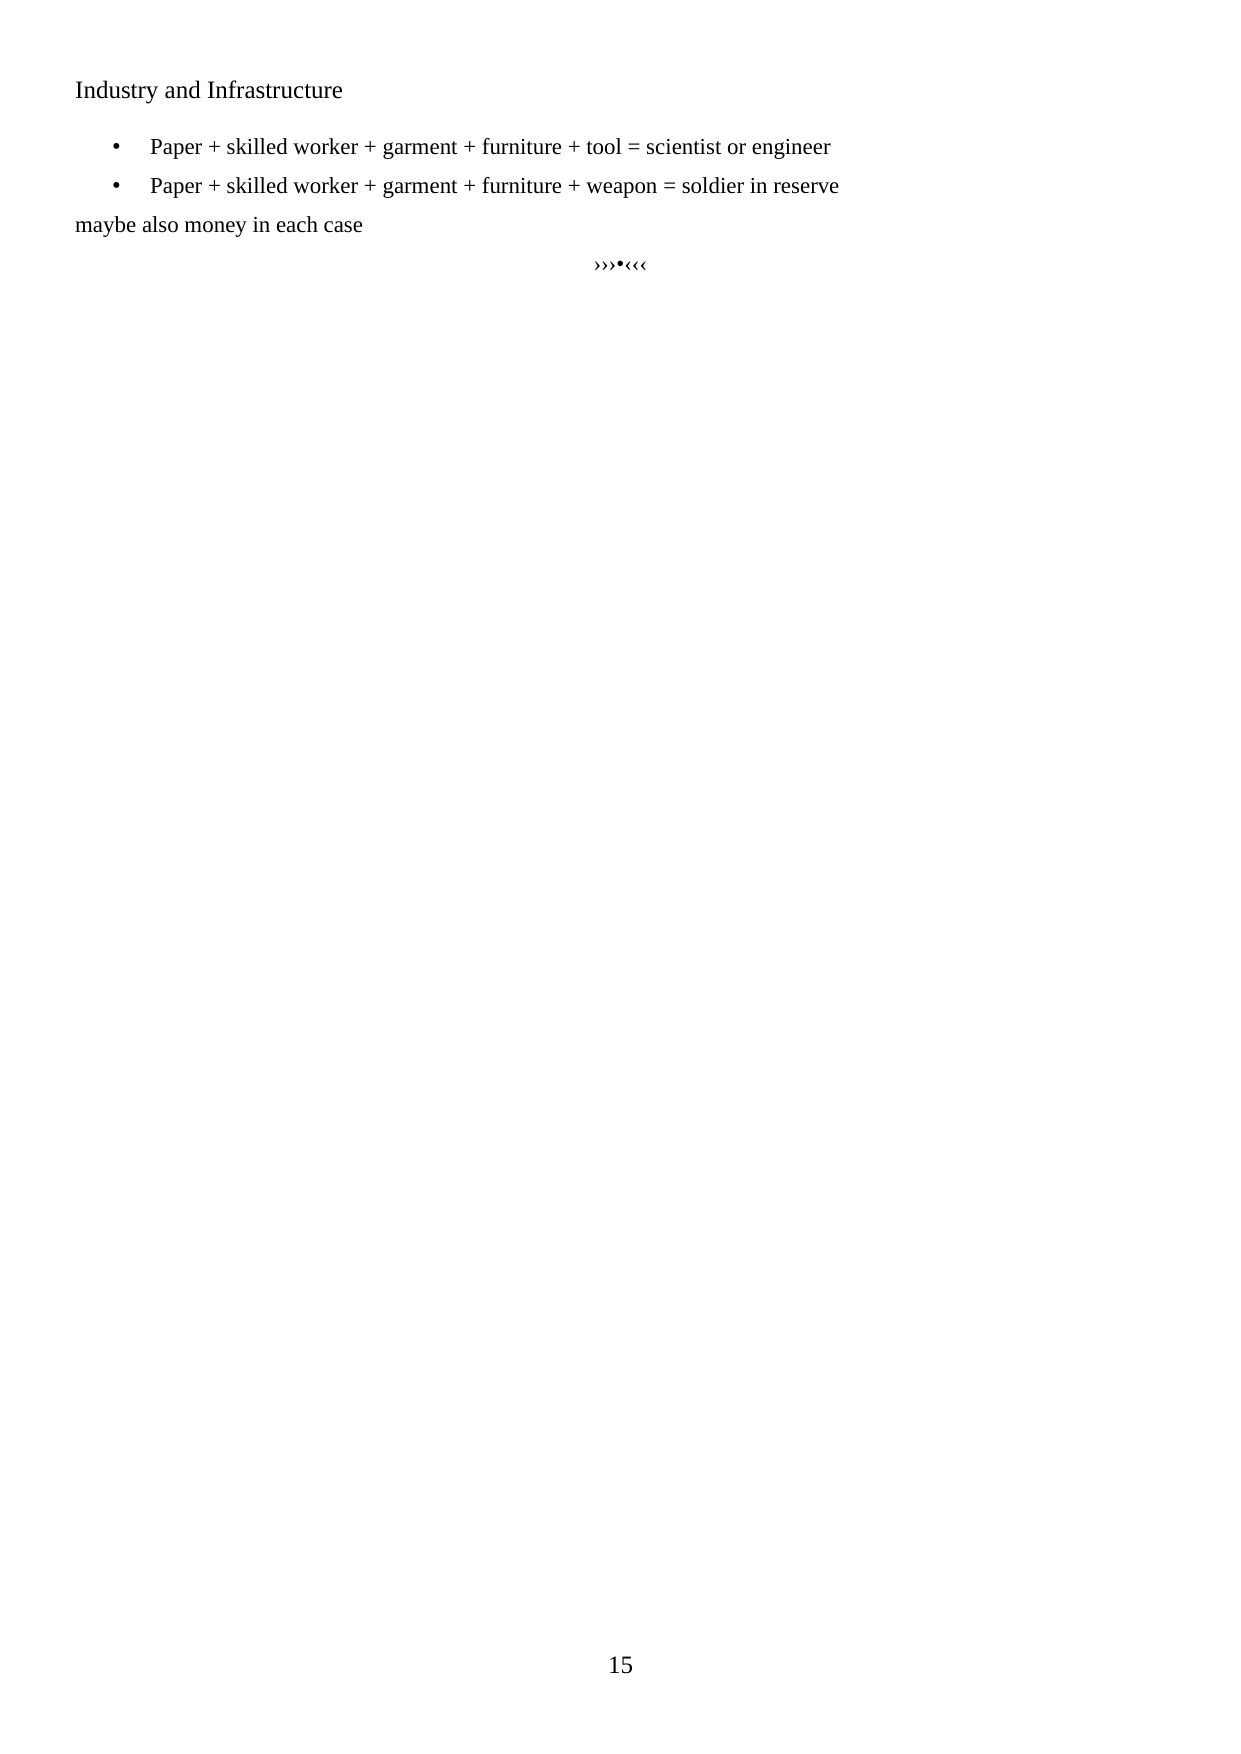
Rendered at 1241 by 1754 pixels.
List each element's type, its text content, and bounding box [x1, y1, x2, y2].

list Paper + skilled worker + garment + furniture + weapon = soldier in reserve [112, 172, 1166, 198]
text maybe also money in each case [75, 211, 1166, 237]
list Paper + skilled worker + garment + furniture + tool = scientist or engineer [112, 133, 1166, 159]
text ›››•‹‹‹ [75, 250, 1166, 276]
